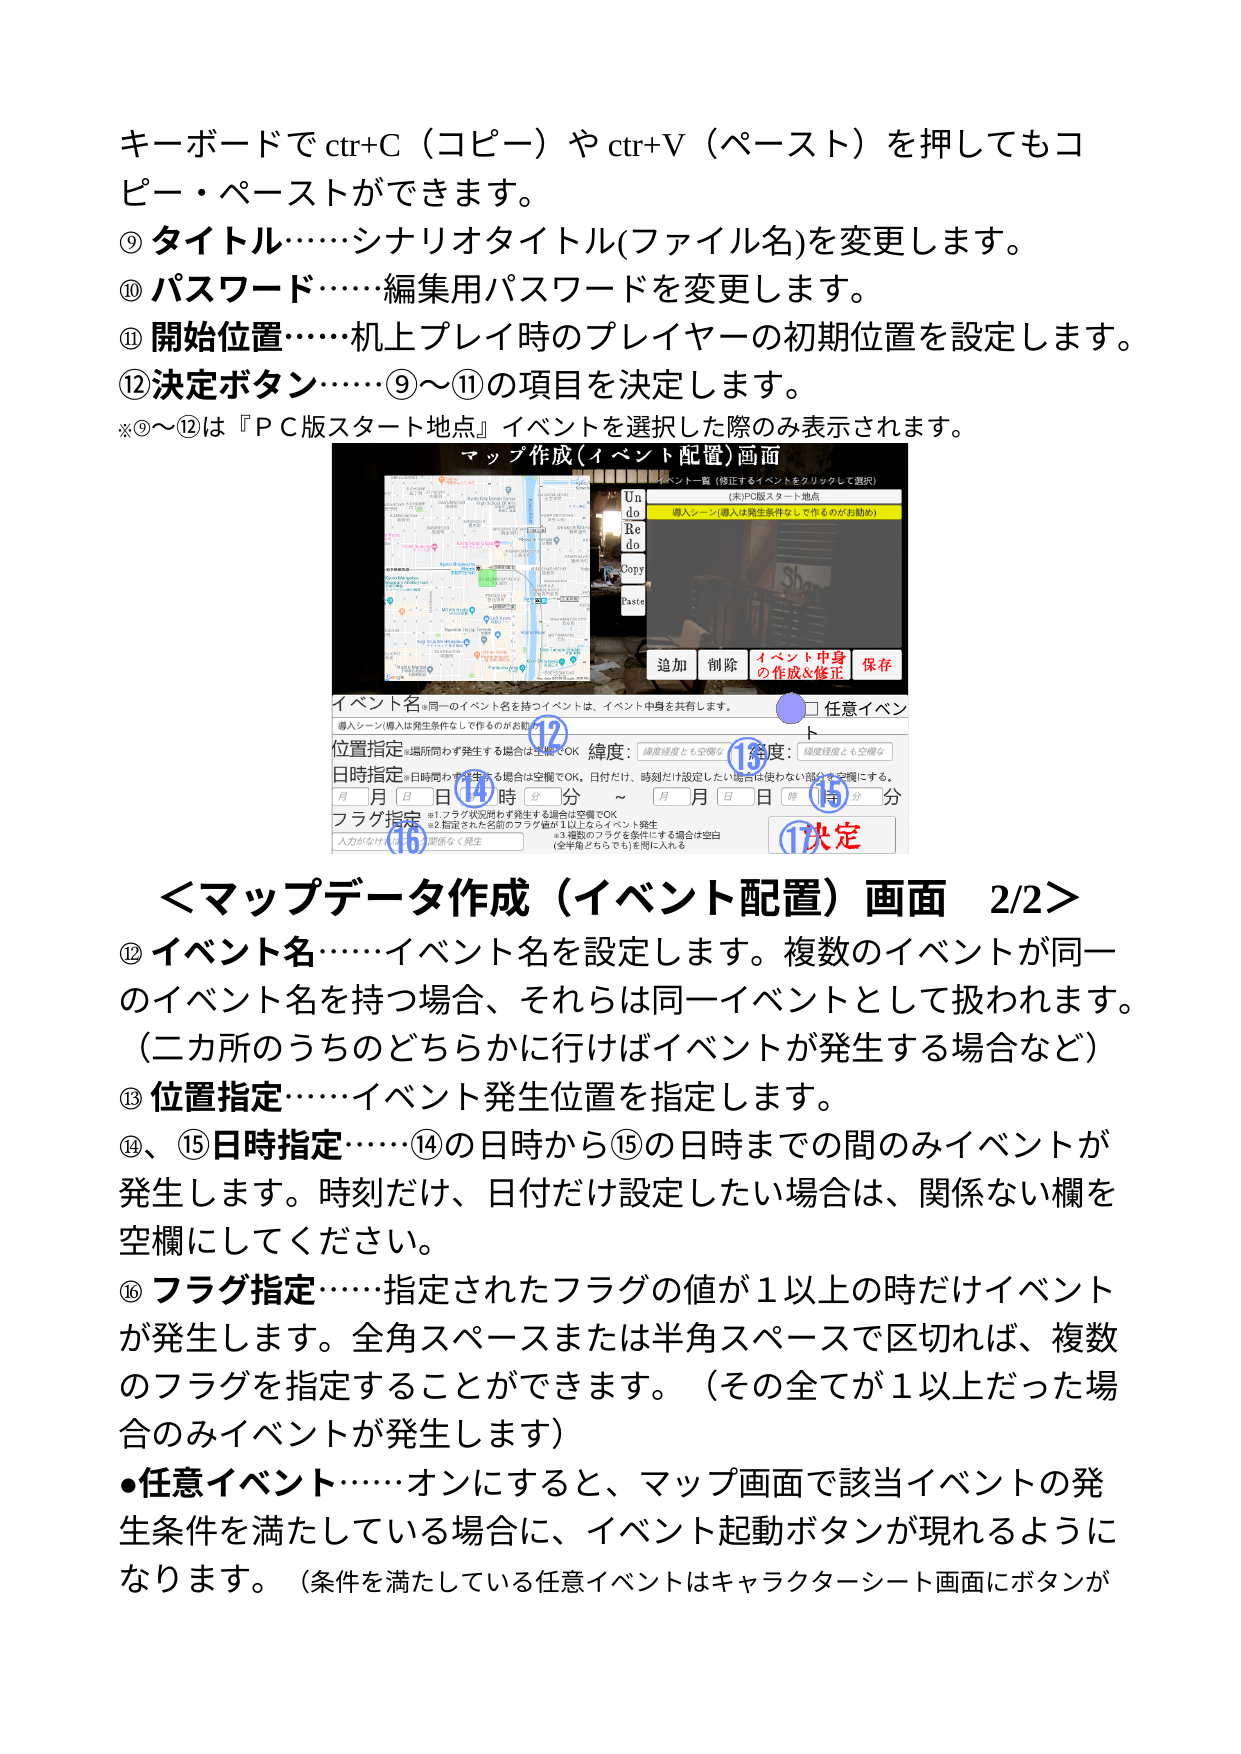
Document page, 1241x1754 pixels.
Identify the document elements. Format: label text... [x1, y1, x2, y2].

text ※⑨～⑫は『ＰＣ版スタート地点』イベントを選択した際のみ表示されます。 [118, 407, 1122, 444]
text ⑩パスワード……編集用パスワードを変更します。 [118, 263, 1122, 311]
text ⑪開始位置……机上プレイ時のプレイヤーの初期位置を設定します。⑫決定ボタン……⑨～⑪の項目を決定します。 [118, 311, 1122, 407]
text キーボードでctr+C（コピー）やctr+V（ペースト）を押してもコピー・ペーストができます。 [118, 118, 1122, 214]
text ●任意イベント……オンにすると、マップ画面で該当イベントの発生条件を満たしている場合に、イベント起動ボタンが現れるようになります。（条件を満たしている任意イベントはキャラクターシート画面にボタンが [118, 1456, 1122, 1601]
text ⑯フラグ指定……指定されたフラグの値が１以上の時だけイベントが発生します。全角スペースまたは半角スペースで区切れば、複数のフラグを指定することができます。（その全てが１以上だった場合のみイベントが発生します） [118, 1263, 1122, 1456]
text ⑭、⑮日時指定……⑭の日時から⑮の日時までの間のみイベントが発生します。時刻だけ、日付だけ設定したい場合は、関係ない欄を空欄にしてください。 [118, 1119, 1122, 1263]
text ⑨タイトル……シナリオタイトル(ファイル名)を変更します。 [118, 214, 1122, 263]
picture [331, 443, 909, 854]
text ⑬位置指定……イベント発生位置を指定します。 [118, 1070, 1122, 1119]
text ＜マップデータ作成（イベント配置）画面 2/2＞ [118, 865, 1122, 926]
text ⑫イベント名……イベント名を設定します。複数のイベントが同一のイベント名を持つ場合、それらは同一イベントとして扱われます。（二カ所のうちのどちらかに行けばイベントが発生する場合など） [118, 926, 1122, 1070]
